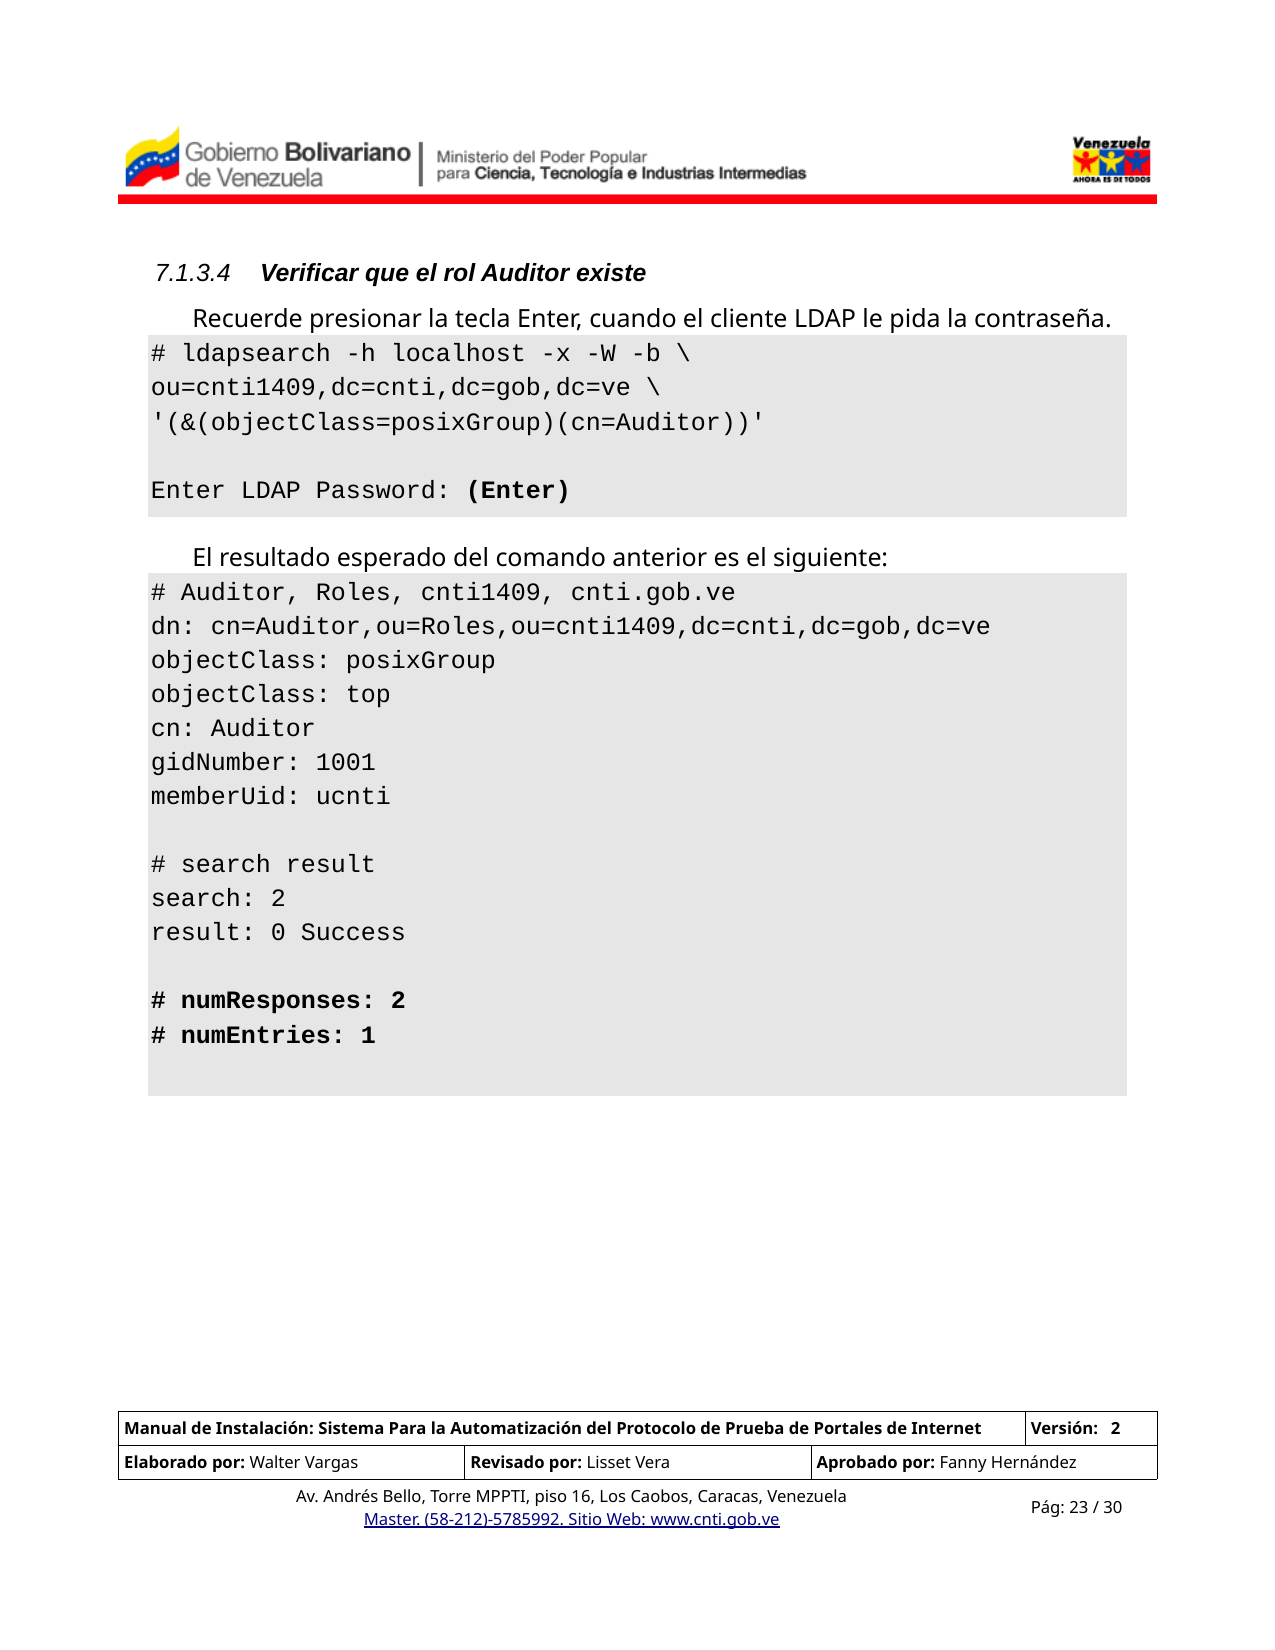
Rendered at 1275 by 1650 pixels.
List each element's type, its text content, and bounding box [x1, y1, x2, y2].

text # Auditor, Roles, cnti1409, cnti.gob.ve [148, 573, 1127, 608]
text # ldapsearch -h localhost -x -W -b \ [148, 335, 1127, 369]
text memberUid: ucnti [148, 778, 1127, 812]
text El resultado esperado del comando anterior es el siguiente: [118, 517, 1157, 573]
text objectClass: posixGroup [148, 642, 1127, 676]
text Recuerde presionar la tecla Enter, cuando el cliente LDAP le pida la contraseña. [118, 299, 1157, 335]
subtitle Verificar que el rol Auditor existe [148, 258, 1157, 286]
text result: 0 Success [148, 914, 1127, 948]
text gidNumber: 1001 [148, 744, 1127, 778]
text dn: cn=Auditor,ou=Roles,ou=cnti1409,dc=cnti,dc=gob,dc=ve [148, 608, 1127, 642]
text # search result [148, 846, 1127, 880]
text cn: Auditor [148, 710, 1127, 744]
text objectClass: top [148, 676, 1127, 710]
text search: 2 [148, 880, 1127, 914]
text # numResponses: 2 [148, 982, 1127, 1016]
text '(&(objectClass=posixGroup)(cn=Auditor))' [148, 403, 1127, 437]
text Enter LDAP Password: (Enter) [148, 471, 1127, 508]
picture [118, 118, 1157, 204]
text ou=cnti1409,dc=cnti,dc=gob,dc=ve \ [148, 369, 1127, 403]
text # numEntries: 1 [148, 1016, 1127, 1051]
